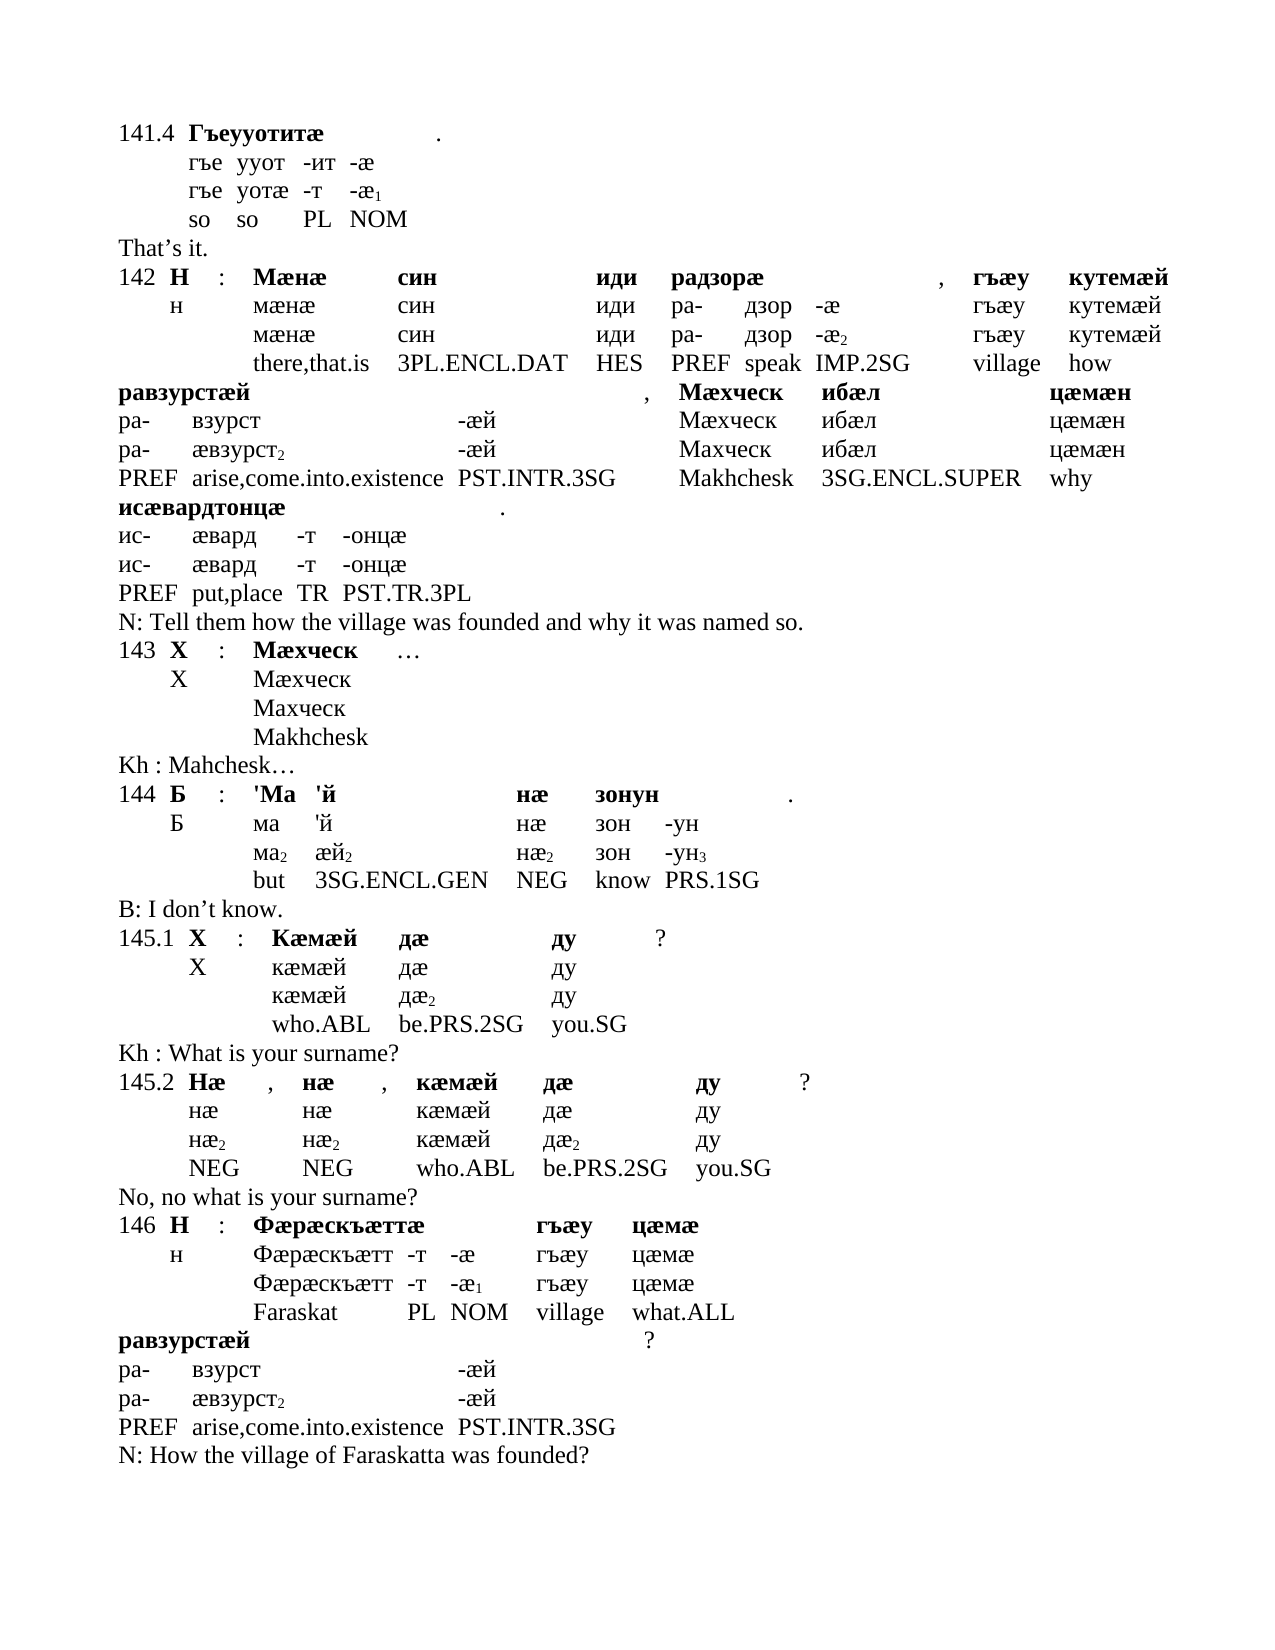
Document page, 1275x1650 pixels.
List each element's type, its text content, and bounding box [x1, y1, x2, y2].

text , [267, 1067, 288, 1096]
text æвзурст2 [192, 1383, 444, 1412]
text -æй [458, 1354, 616, 1383]
text HES [596, 348, 643, 377]
text гъæу [536, 1211, 618, 1239]
text ? [799, 1067, 820, 1096]
text how [1069, 348, 1161, 377]
text : [218, 636, 239, 664]
text N: Tell them how the village was founded and why it was named so. [118, 607, 1249, 636]
text 141.4 [118, 118, 174, 147]
text : [218, 779, 239, 808]
text равзурстæй [118, 1326, 630, 1354]
text -ун [664, 808, 760, 837]
text дæ2 [543, 1124, 668, 1153]
text цæмæн [1049, 434, 1125, 463]
text Гъеууотитæ [188, 118, 422, 147]
text -ит [303, 147, 336, 176]
text , [381, 1067, 402, 1096]
text -т [407, 1268, 436, 1297]
text PL [303, 204, 336, 233]
text No, no what is your surname? [118, 1182, 1249, 1211]
text 'й [315, 779, 502, 808]
text гъе [188, 176, 223, 204]
text Kh : What is your surname? [118, 1038, 1249, 1067]
text so [236, 204, 289, 233]
text Makhchesk [253, 722, 368, 751]
text arise,come.into.existence [192, 463, 444, 492]
text -т [297, 549, 329, 578]
text ис- [118, 521, 178, 549]
text ис- [118, 549, 178, 578]
text ду [551, 923, 641, 952]
text Б [169, 808, 191, 837]
text Kh : Mahchesk… [118, 751, 1249, 779]
text ма [253, 808, 287, 837]
text гъæу [973, 319, 1041, 348]
text цæмæ [632, 1239, 735, 1268]
text ? [644, 1326, 665, 1354]
text син [397, 319, 568, 348]
text -онцæ [342, 549, 472, 578]
text 'Ма [253, 779, 301, 808]
text -æ1 [349, 176, 408, 204]
text … [396, 636, 421, 664]
text зонун [595, 779, 774, 808]
text кæмæй [416, 1124, 515, 1153]
text цæмæн [1049, 406, 1125, 434]
text 3PL.ENCL.DAT [397, 348, 568, 377]
text -æй [458, 406, 616, 434]
text B: I don’t know. [118, 894, 1249, 923]
text so [188, 204, 223, 233]
text 'й [315, 808, 488, 837]
text син [397, 291, 568, 319]
text Х [188, 923, 223, 952]
text village [973, 348, 1041, 377]
text , [644, 377, 665, 406]
text know [595, 866, 651, 894]
text нæ [516, 779, 581, 808]
text Мæхческ [678, 377, 808, 406]
text 145.1 [118, 923, 174, 952]
text Х [169, 664, 191, 693]
text -т [407, 1239, 436, 1268]
text Б [169, 779, 204, 808]
text кæмæй [272, 952, 371, 981]
text . [499, 492, 520, 521]
text ра- [118, 406, 178, 434]
text кæмæй [272, 981, 371, 1009]
text Faraskat [253, 1297, 393, 1326]
text н [169, 1239, 191, 1268]
text нæ [516, 808, 568, 837]
text иди [596, 262, 657, 291]
text there,that.is [253, 348, 370, 377]
text 3SG.ENCL.SUPER [821, 463, 1022, 492]
text Фæрæскъæтт [253, 1268, 393, 1297]
text -æ [815, 291, 911, 319]
text -онцæ [342, 521, 472, 549]
text ду [696, 1067, 785, 1096]
text 144 [118, 779, 156, 808]
text -æ1 [450, 1268, 508, 1297]
text радзорæ [671, 262, 924, 291]
text дзор [744, 291, 801, 319]
text æвард [192, 549, 283, 578]
text be.PRS.2SG [543, 1153, 668, 1182]
text NOM [349, 204, 408, 233]
text кутемæй [1069, 262, 1175, 291]
text Мæхческ [253, 664, 368, 693]
text speak [744, 348, 801, 377]
text Махческ [678, 434, 794, 463]
text arise,come.into.existence [192, 1412, 444, 1441]
text : [237, 923, 258, 952]
text . [435, 118, 456, 147]
text PREF [118, 578, 178, 607]
text who.ABL [416, 1153, 515, 1182]
text кутемæй [1069, 319, 1161, 348]
text TR [297, 578, 329, 607]
text That’s it. [118, 233, 1249, 262]
text -æ2 [815, 319, 911, 348]
text Х [169, 636, 204, 664]
text Мæнæ [253, 262, 383, 291]
text PST.INTR.3SG [458, 463, 616, 492]
text -æй [458, 434, 616, 463]
text нæ [302, 1067, 367, 1096]
text NOM [450, 1297, 508, 1326]
text гъæу [536, 1239, 604, 1268]
text кæмæй [416, 1067, 529, 1096]
text Н [169, 262, 204, 291]
text Makhchesk [678, 463, 794, 492]
text взурст [192, 1354, 444, 1383]
text NEG [516, 866, 568, 894]
text but [253, 866, 287, 894]
text -æй [458, 1383, 616, 1412]
text ду [551, 952, 627, 981]
text PREF [118, 463, 178, 492]
text PL [407, 1297, 436, 1326]
text Махческ [253, 693, 368, 722]
text кутемæй [1069, 291, 1161, 319]
text ибæл [821, 377, 1036, 406]
text who.ABL [272, 1009, 371, 1038]
text цæмæн [1049, 377, 1139, 406]
text -æ [349, 147, 408, 176]
text 142 [118, 262, 156, 291]
text Фæрæскъæттæ [253, 1211, 522, 1239]
text взурст [192, 406, 444, 434]
text 143 [118, 636, 156, 664]
text you.SG [696, 1153, 771, 1182]
text PST.TR.3PL [342, 578, 472, 607]
text мæнæ [253, 291, 370, 319]
text 145.2 [118, 1067, 174, 1096]
text Нæ [188, 1067, 253, 1096]
text дзор [744, 319, 801, 348]
text Кæмæй [272, 923, 385, 952]
text нæ [302, 1096, 353, 1124]
text иди [596, 319, 643, 348]
text NEG [302, 1153, 353, 1182]
text дæ [399, 923, 538, 952]
text дæ [543, 1067, 682, 1096]
text нæ2 [188, 1124, 240, 1153]
text ду [696, 1124, 771, 1153]
text NEG [188, 1153, 240, 1182]
text : [218, 1211, 239, 1239]
text PREF [118, 1412, 178, 1441]
text ра- [118, 1383, 178, 1412]
text иди [596, 291, 643, 319]
text ибæл [821, 406, 1022, 434]
text æвард [192, 521, 283, 549]
text дæ2 [399, 981, 524, 1009]
text ра- [671, 291, 731, 319]
text be.PRS.2SG [399, 1009, 524, 1038]
text нæ [188, 1096, 240, 1124]
text why [1049, 463, 1125, 492]
text нæ2 [516, 837, 568, 866]
text мæнæ [253, 319, 370, 348]
text гъæу [536, 1268, 604, 1297]
text PREF [671, 348, 731, 377]
text син [397, 262, 582, 291]
text зон [595, 808, 651, 837]
text æй2 [315, 837, 488, 866]
text IMP.2SG [815, 348, 911, 377]
text ра- [671, 319, 731, 348]
text -ун3 [664, 837, 760, 866]
text you.SG [551, 1009, 627, 1038]
text -æ [450, 1239, 508, 1268]
text Мæхческ [253, 636, 382, 664]
text гъæу [973, 262, 1055, 291]
text цæмæ [632, 1268, 735, 1297]
text ма2 [253, 837, 287, 866]
text ду [551, 981, 627, 1009]
text ууот [236, 147, 289, 176]
text 146 [118, 1211, 156, 1239]
text : [218, 262, 239, 291]
text 3SG.ENCL.GEN [315, 866, 488, 894]
text what.ALL [632, 1297, 735, 1326]
text , [938, 262, 959, 291]
text равзурстæй [118, 377, 630, 406]
text -т [297, 521, 329, 549]
text PST.INTR.3SG [458, 1412, 616, 1441]
text -т [303, 176, 336, 204]
text ? [655, 923, 676, 952]
text н [169, 291, 191, 319]
text ибæл [821, 434, 1022, 463]
text put,place [192, 578, 283, 607]
text ра- [118, 434, 178, 463]
text нæ2 [302, 1124, 353, 1153]
text исæвардтонцæ [118, 492, 486, 521]
text . [787, 779, 808, 808]
text ду [696, 1096, 771, 1124]
text Мæхческ [678, 406, 794, 434]
text гъе [188, 147, 223, 176]
text кæмæй [416, 1096, 515, 1124]
text PRS.1SG [664, 866, 760, 894]
text дæ [543, 1096, 668, 1124]
text дæ [399, 952, 524, 981]
text N: How the village of Faraskatta was founded? [118, 1441, 1249, 1469]
text Н [169, 1211, 204, 1239]
text Х [188, 952, 209, 981]
text æвзурст2 [192, 434, 444, 463]
text ра- [118, 1354, 178, 1383]
text цæмæ [632, 1211, 749, 1239]
text village [536, 1297, 604, 1326]
text гъæу [973, 291, 1041, 319]
text уотæ [236, 176, 289, 204]
text Фæрæскъæтт [253, 1239, 393, 1268]
text зон [595, 837, 651, 866]
